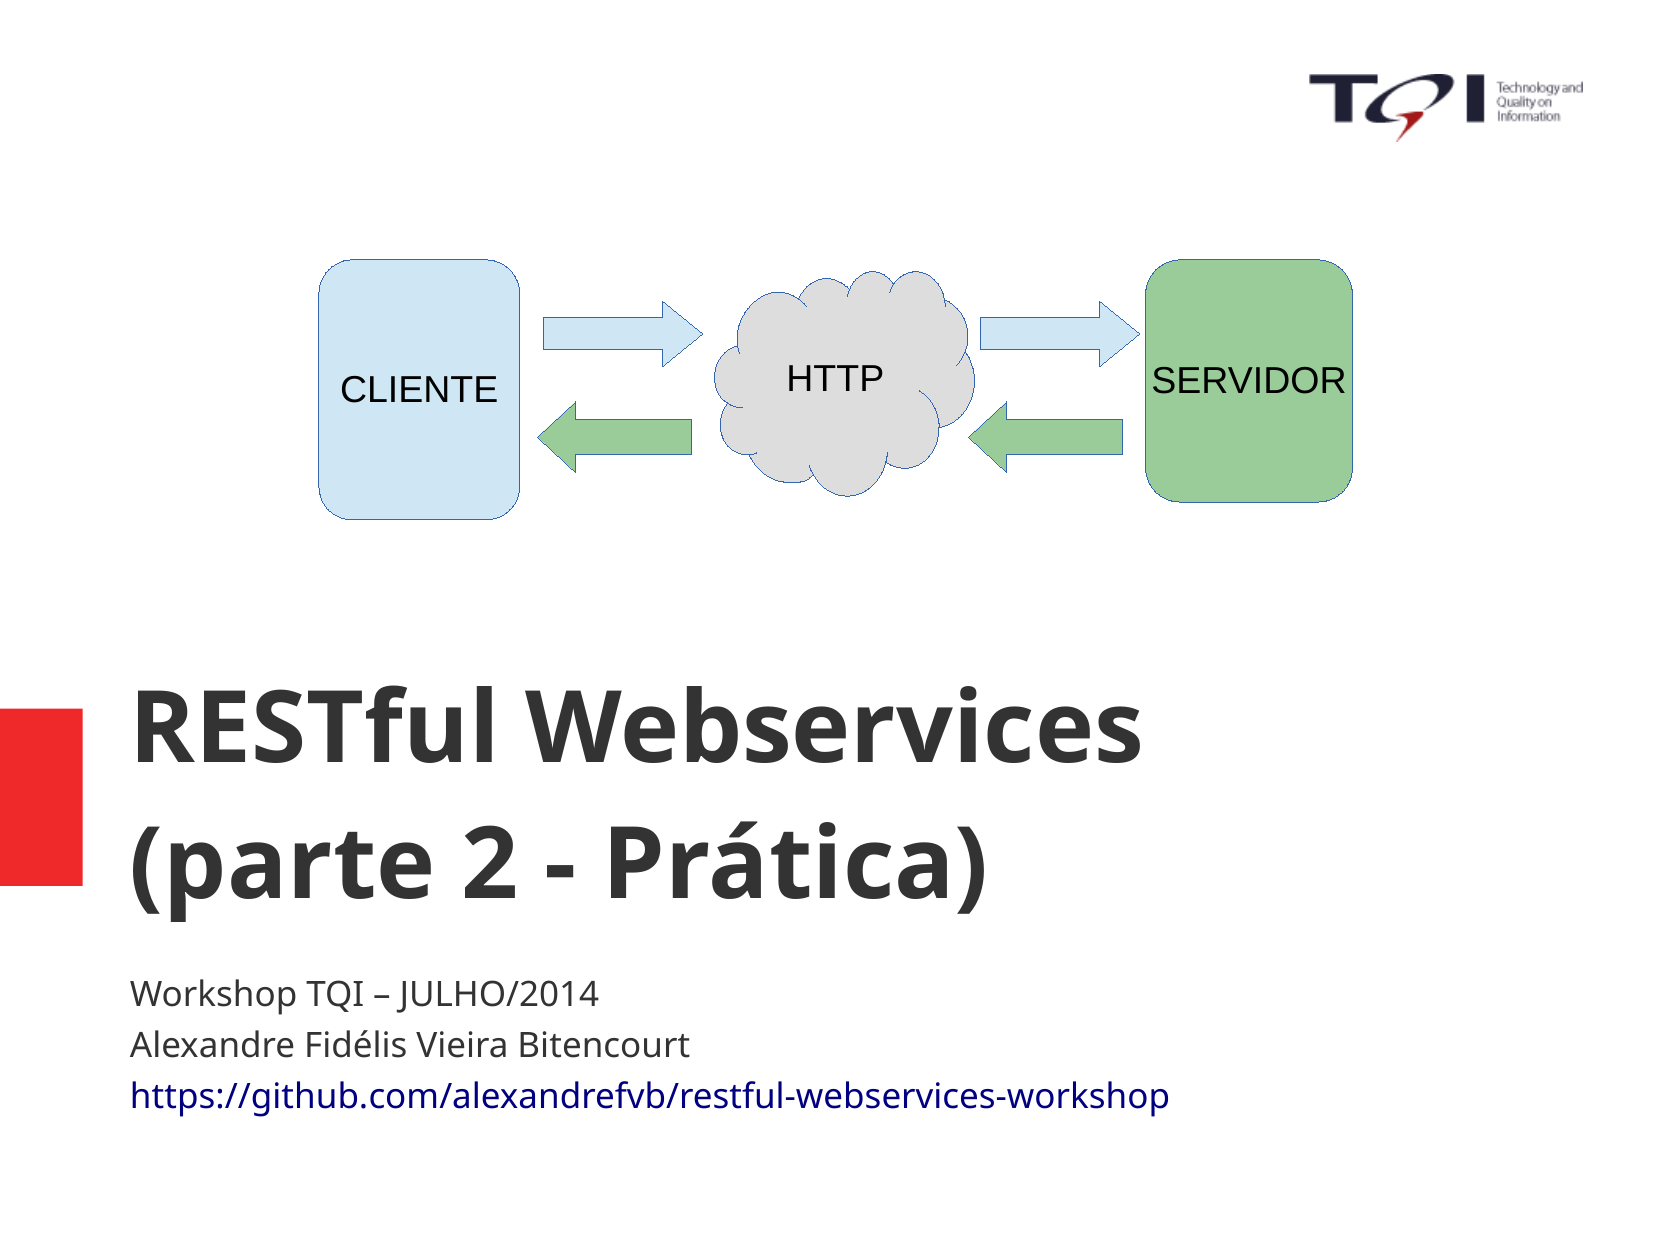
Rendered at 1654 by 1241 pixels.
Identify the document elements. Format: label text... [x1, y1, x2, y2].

list Workshop TQI – JULHO/2014 Alexandre Fidélis Vieira Bitencourt https://github.com/alexandrefvb/restful-webservices-workshop [129, 968, 1536, 1130]
text_box [968, 401, 1123, 473]
title RESTful Webservices (parte 2 - Prática) [129, 655, 1536, 928]
text_box SERVIDOR [1145, 259, 1353, 503]
text_box [543, 301, 703, 367]
picture [1309, 74, 1583, 142]
text_box CLIENTE [318, 259, 520, 520]
text_box [537, 401, 692, 473]
text_box HTTP [714, 271, 975, 497]
text_box [980, 301, 1140, 367]
